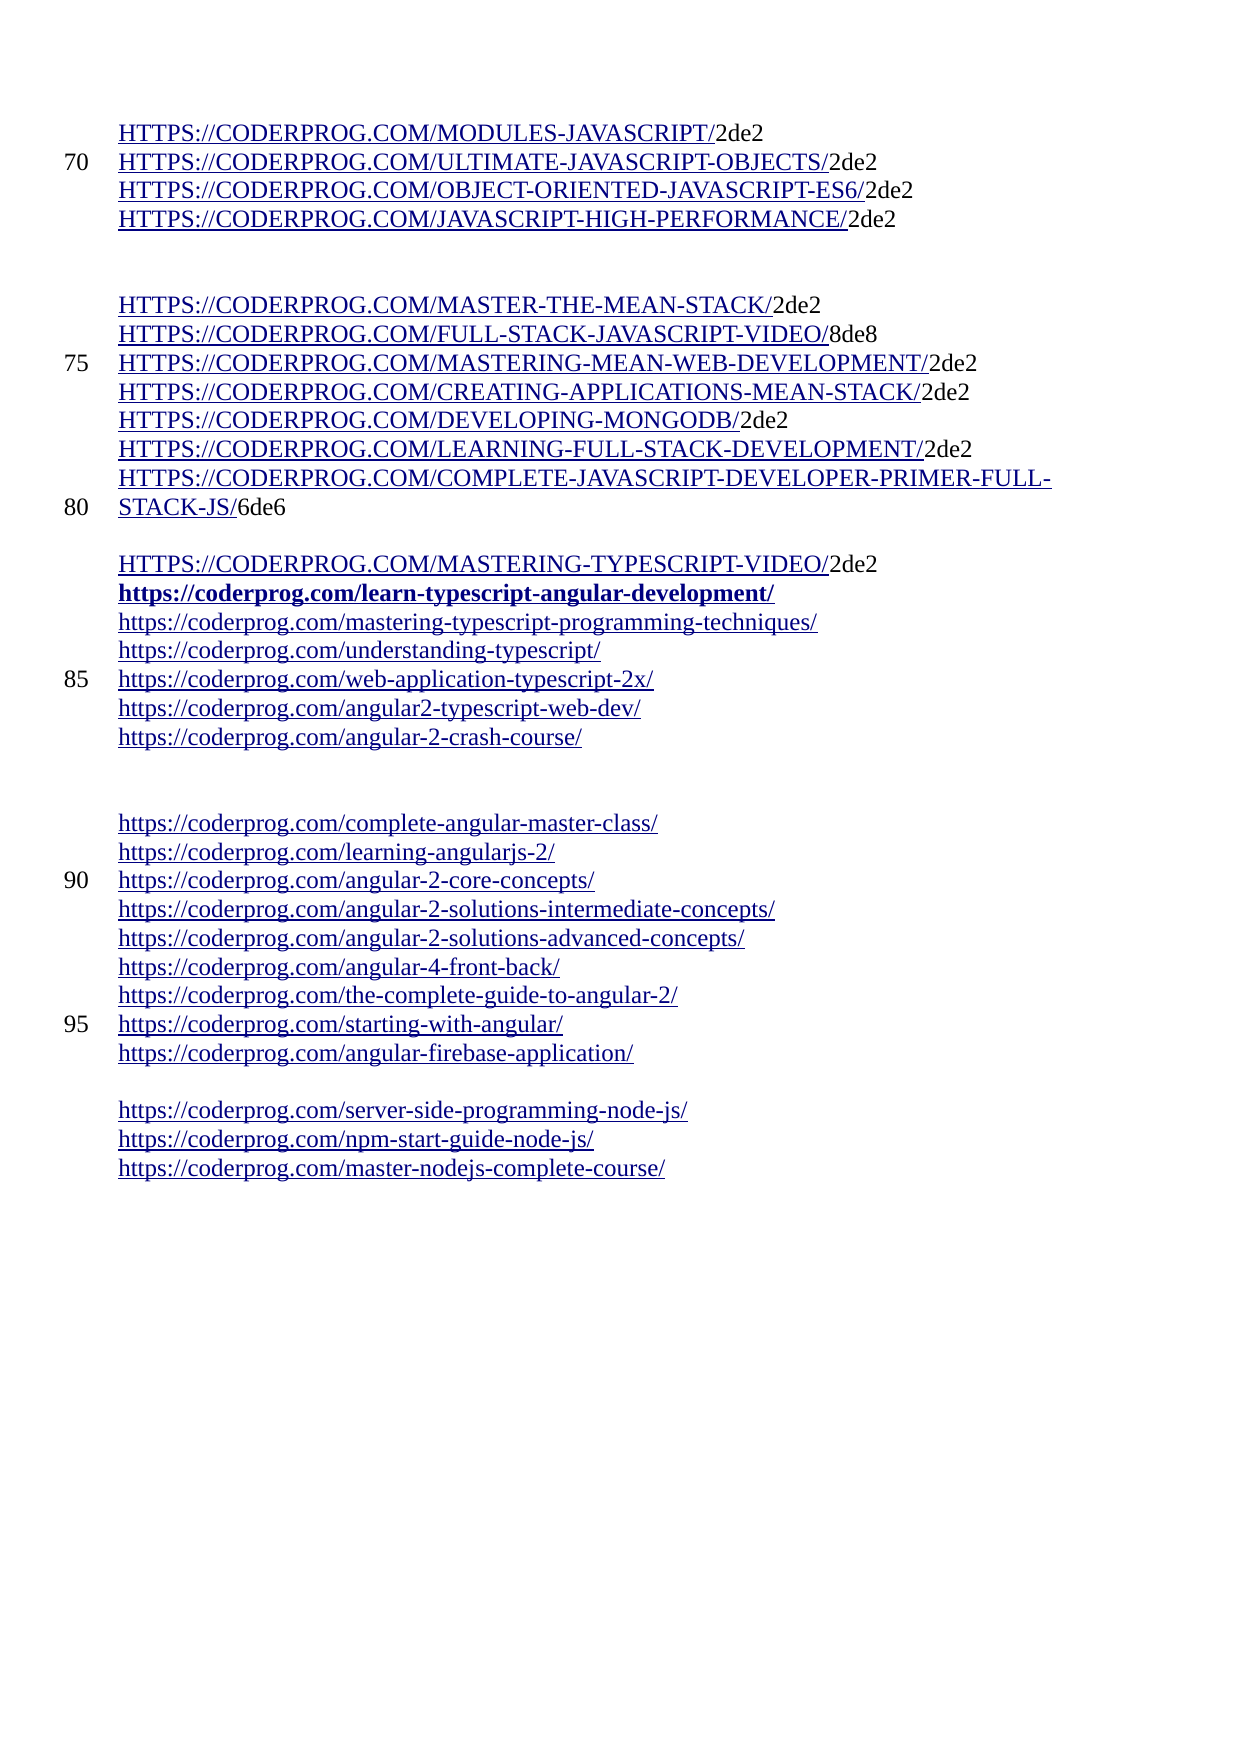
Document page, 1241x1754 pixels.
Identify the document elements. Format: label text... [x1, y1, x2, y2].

text https://coderprog.com/web-application-typescript-2x/ [118, 664, 1122, 693]
text HTTPS://CODERPROG.COM/DEVELOPING-MONGODB/2de2 [118, 406, 1122, 434]
text HTTPS://CODERPROG.COM/MASTERING-TYPESCRIPT-VIDEO/2de2 [118, 549, 1122, 578]
text https://coderprog.com/starting-with-angular/ [118, 1009, 1122, 1038]
text https://coderprog.com/angular-4-front-back/ [118, 952, 1122, 981]
text https://coderprog.com/angular-2-core-concepts/ [118, 866, 1122, 894]
text HTTPS://CODERPROG.COM/MASTER-THE-MEAN-STACK/2de2 [118, 291, 1122, 319]
text https://coderprog.com/the-complete-guide-to-angular-2/ [118, 981, 1122, 1009]
text https://coderprog.com/mastering-typescript-programming-techniques/ [118, 607, 1122, 636]
text https://coderprog.com/angular-firebase-application/ [118, 1038, 1122, 1067]
text https://coderprog.com/server-side-programming-node-js/ [118, 1096, 1122, 1124]
text HTTPS://CODERPROG.COM/FULL-STACK-JAVASCRIPT-VIDEO/8de8 [118, 319, 1122, 348]
text HTTPS://CODERPROG.COM/LEARNING-FULL-STACK-DEVELOPMENT/2de2 [118, 434, 1122, 463]
text https://coderprog.com/learning-angularjs-2/ [118, 837, 1122, 866]
text HTTPS://CODERPROG.COM/MODULES-JAVASCRIPT/2de2 [118, 118, 1122, 147]
text https://coderprog.com/complete-angular-master-class/ [118, 808, 1122, 837]
text HTTPS://CODERPROG.COM/COMPLETE-JAVASCRIPT-DEVELOPER-PRIMER-FULL-STACK-JS/6de6 [118, 463, 1122, 521]
text https://coderprog.com/angular2-typescript-web-dev/ [118, 693, 1122, 722]
text HTTPS://CODERPROG.COM/MASTERING-MEAN-WEB-DEVELOPMENT/2de2 [118, 348, 1122, 377]
text https://coderprog.com/angular-2-solutions-advanced-concepts/ [118, 923, 1122, 952]
text https://coderprog.com/master-nodejs-complete-course/ [118, 1153, 1122, 1182]
text https://coderprog.com/learn-typescript-angular-development/ [118, 578, 1122, 607]
text https://coderprog.com/angular-2-solutions-intermediate-concepts/ [118, 894, 1122, 923]
text https://coderprog.com/understanding-typescript/ [118, 636, 1122, 664]
text https://coderprog.com/npm-start-guide-node-js/ [118, 1124, 1122, 1153]
text HTTPS://CODERPROG.COM/OBJECT-ORIENTED-JAVASCRIPT-ES6/2de2 [118, 176, 1122, 204]
text https://coderprog.com/angular-2-crash-course/ [118, 722, 1122, 751]
text HTTPS://CODERPROG.COM/CREATING-APPLICATIONS-MEAN-STACK/2de2 [118, 377, 1122, 406]
text HTTPS://CODERPROG.COM/JAVASCRIPT-HIGH-PERFORMANCE/2de2 [118, 204, 1122, 233]
text HTTPS://CODERPROG.COM/ULTIMATE-JAVASCRIPT-OBJECTS/2de2 [118, 147, 1122, 176]
